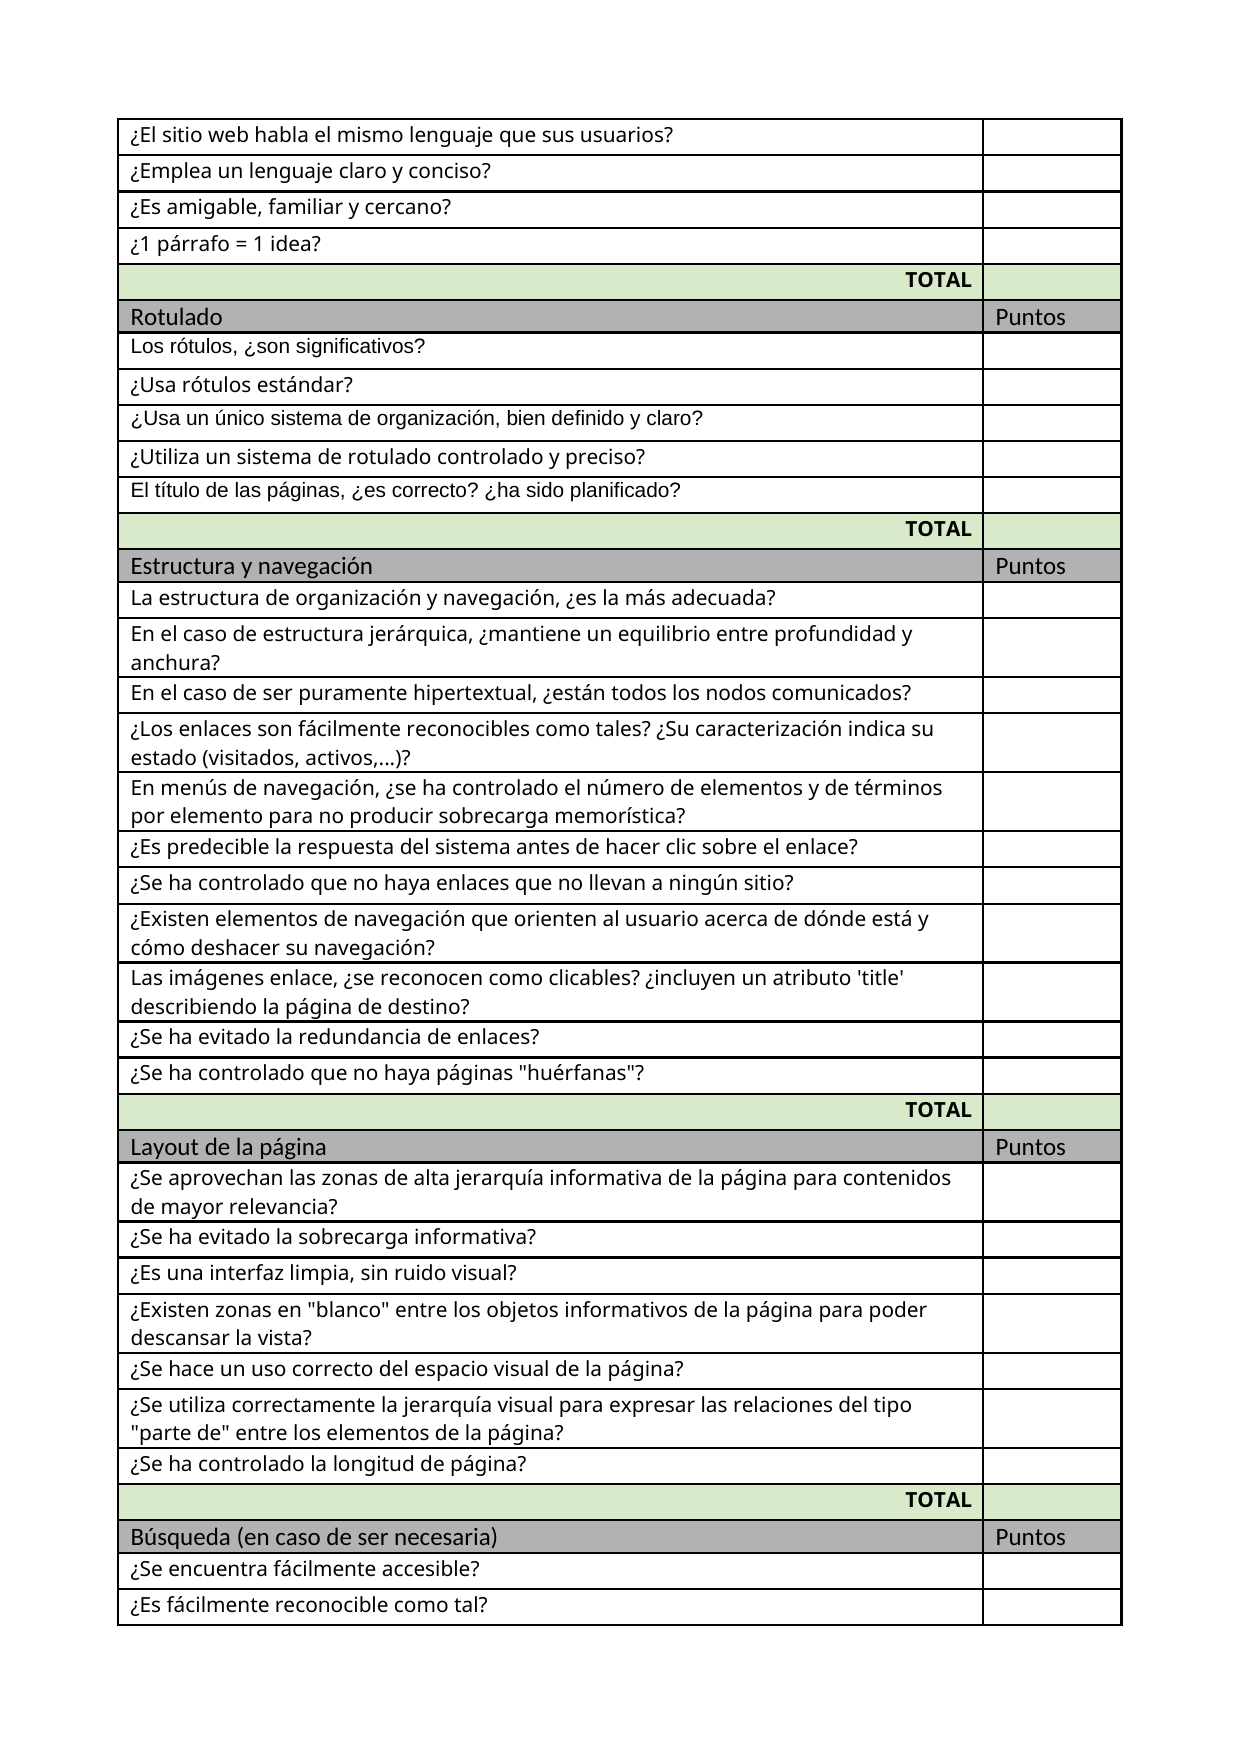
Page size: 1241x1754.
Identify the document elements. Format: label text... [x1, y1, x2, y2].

table_cell La estructura de organización y navegación, ¿es la más adecuada? [119, 583, 982, 617]
table_cell [984, 964, 1120, 1020]
table_cell [984, 678, 1120, 712]
table_cell [984, 1095, 1120, 1129]
table_cell En menús de navegación, ¿se ha controlado el número de elementos y de términos por elemento para no producir sobrecarga memorística? [119, 773, 982, 830]
table_cell TOTAL [119, 514, 982, 548]
table_cell [984, 1023, 1120, 1056]
table_cell El título de las páginas, ¿es correcto? ¿ha sido planiﬁcado? [119, 478, 982, 512]
table_cell ¿Usa un único sistema de organización, bien deﬁnido y claro? [119, 406, 982, 440]
table_cell ¿Emplea un lenguaje claro y conciso? [119, 156, 982, 190]
table_cell ¿Se aprovechan las zonas de alta jerarquía informativa de la página para contenidos de mayor relevancia? [119, 1164, 982, 1220]
table_cell Búsqueda (en caso de ser necesaria) [119, 1521, 982, 1552]
table_cell ¿Es fácilmente reconocible como tal? [119, 1590, 982, 1624]
table_cell [984, 1449, 1120, 1483]
table_cell [984, 514, 1120, 548]
table_cell En el caso de ser puramente hipertextual, ¿están todos los nodos comunicados? [119, 678, 982, 712]
table_cell ¿Se ha evitado la sobrecarga informativa? [119, 1223, 982, 1256]
table_cell [984, 1259, 1120, 1293]
table_cell Los rótulos, ¿son signiﬁcativos? [119, 334, 982, 368]
table_cell [984, 1590, 1120, 1624]
table_cell ¿Es amigable, familiar y cercano? [119, 193, 982, 227]
table_cell ¿Utiliza un sistema de rotulado controlado y preciso? [119, 442, 982, 476]
table_cell En el caso de estructura jerárquica, ¿mantiene un equilibrio entre profundidad y anchura? [119, 619, 982, 676]
table_cell [984, 156, 1120, 190]
table_cell ¿Se encuentra fácilmente accesible? [119, 1554, 982, 1588]
table_cell [984, 1059, 1120, 1093]
table_cell Puntos [984, 550, 1120, 581]
table_cell [984, 265, 1120, 299]
table_cell ¿Se hace un uso correcto del espacio visual de la página? [119, 1354, 982, 1388]
table_cell ¿El sitio web habla el mismo lenguaje que sus usuarios? [119, 120, 982, 154]
table_cell [984, 1554, 1120, 1588]
table_cell TOTAL [119, 1095, 982, 1129]
table_cell TOTAL [119, 265, 982, 299]
table_cell [984, 1390, 1120, 1447]
table_cell Layout de la página [119, 1131, 982, 1161]
table_cell [984, 714, 1120, 771]
table_cell ¿Usa rótulos estándar? [119, 370, 982, 404]
table_cell Estructura y navegación [119, 550, 982, 581]
table_cell ¿Se ha controlado que no haya enlaces que no llevan a ningún sitio? [119, 868, 982, 902]
table_cell [984, 229, 1120, 263]
table_cell ¿Se utiliza correctamente la jerarquía visual para expresar las relaciones del tipo "parte de" entre los elementos de la página? [119, 1390, 982, 1447]
table_cell [984, 406, 1120, 440]
table_cell [984, 583, 1120, 617]
table_cell [984, 1354, 1120, 1388]
table_cell [984, 120, 1120, 154]
table_cell ¿Se ha evitado la redundancia de enlaces? [119, 1023, 982, 1056]
table_cell ¿1 párrafo = 1 idea? [119, 229, 982, 263]
table_cell Puntos [984, 1131, 1120, 1161]
table_cell Puntos [984, 301, 1120, 331]
table_cell ¿Es una interfaz limpia, sin ruido visual? [119, 1259, 982, 1293]
table_cell Puntos [984, 1521, 1120, 1552]
table_cell [984, 832, 1120, 866]
table_cell ¿Existen elementos de navegación que orienten al usuario acerca de dónde está y cómo deshacer su navegación? [119, 905, 982, 961]
table_cell [984, 619, 1120, 676]
table_cell ¿Los enlaces son fácilmente reconocibles como tales? ¿Su caracterización indica su estado (visitados, activos,...)? [119, 714, 982, 771]
table_cell [984, 478, 1120, 512]
table_cell [984, 1223, 1120, 1256]
table_cell ¿Existen zonas en "blanco" entre los objetos informativos de la página para poder descansar la vista? [119, 1295, 982, 1352]
table_cell ¿Se ha controlado la longitud de página? [119, 1449, 982, 1483]
table_cell ¿Se ha controlado que no haya páginas "huérfanas"? [119, 1059, 982, 1093]
table_cell [984, 1485, 1120, 1519]
table_cell Rotulado [119, 301, 982, 331]
table_cell [984, 193, 1120, 227]
table_cell [984, 442, 1120, 476]
table_cell [984, 1295, 1120, 1352]
table_cell Las imágenes enlace, ¿se reconocen como clicables? ¿incluyen un atributo 'title' describiendo la página de destino? [119, 964, 982, 1020]
table_cell ¿Es predecible la respuesta del sistema antes de hacer clic sobre el enlace? [119, 832, 982, 866]
table_cell [984, 334, 1120, 368]
table_cell [984, 905, 1120, 961]
table_cell [984, 370, 1120, 404]
table_cell [984, 868, 1120, 902]
table_cell [984, 1164, 1120, 1220]
table_cell [984, 773, 1120, 830]
table_cell TOTAL [119, 1485, 982, 1519]
